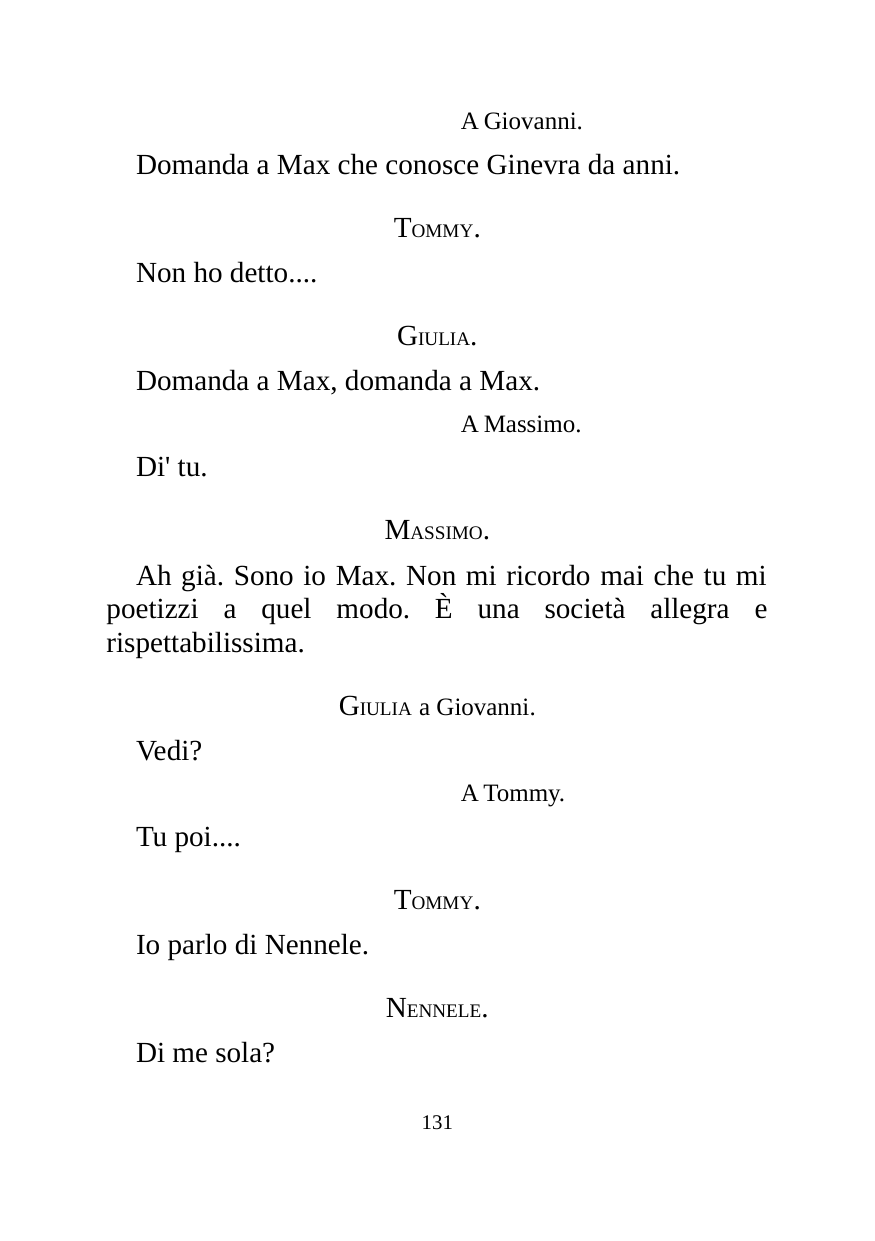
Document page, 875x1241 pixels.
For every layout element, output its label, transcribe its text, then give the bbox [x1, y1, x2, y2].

text Io parlo di Nennele. [106, 927, 768, 961]
text Giulia a Giovanni. [106, 688, 768, 721]
text Giulia. [106, 318, 768, 352]
text Tommy. [106, 210, 768, 243]
text Tommy. [106, 882, 768, 915]
text A Tommy. [461, 778, 768, 807]
text Nennele. [106, 990, 768, 1024]
text Di' tu. [106, 449, 768, 483]
text A Giovanni. [461, 106, 768, 135]
text Tu poi.... [106, 819, 768, 852]
text Domanda a Max che conosce Ginevra da anni. [106, 147, 768, 180]
text Ah già. Sono io Max. Non mi ricordo mai che tu mi poetizzi a quel modo. È una società allegra e rispettabilissima. [106, 558, 768, 658]
text Massimo. [106, 512, 768, 546]
text A Massimo. [461, 409, 768, 437]
text Non ho detto.... [106, 255, 768, 289]
text Di me sola? [106, 1036, 768, 1069]
text Vedi? [106, 733, 768, 767]
text Domanda a Max, domanda a Max. [106, 363, 768, 397]
